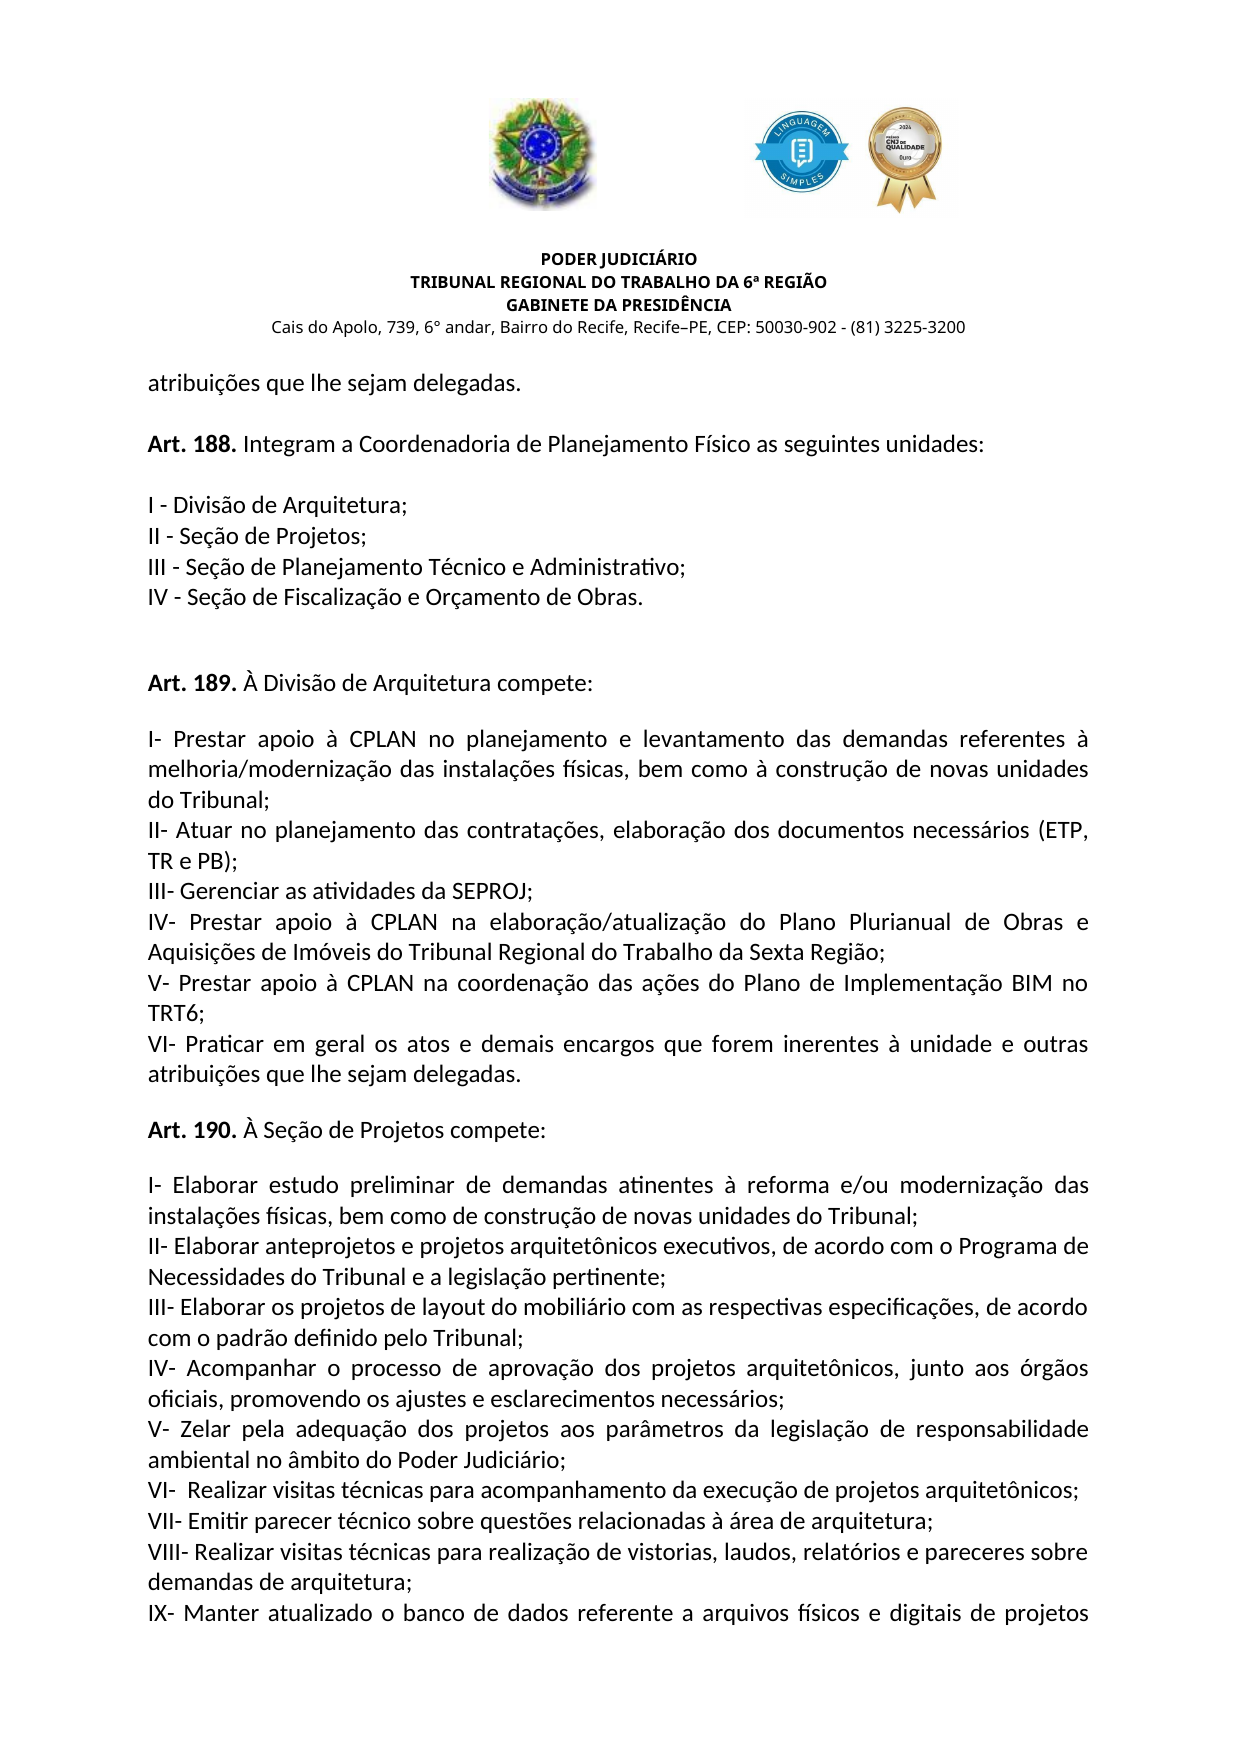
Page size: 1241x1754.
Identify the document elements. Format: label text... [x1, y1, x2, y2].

text I- Prestar apoio à CPLAN no planejamento e levantamento das demandas referentes à melhoria/modernização das instalações físicas, bem como à construção de novas unidades do Tribunal; [148, 723, 1090, 814]
text II- Elaborar anteprojetos e projetos arquitetônicos executivos, de acordo com o Programa de Necessidades do Tribunal e a legislação pertinente; [148, 1231, 1090, 1292]
text IV- Prestar apoio à CPLAN na elaboração/atualização do Plano Plurianual de Obras e Aquisições de Imóveis do Tribunal Regional do Trabalho da Sexta Região; [148, 906, 1090, 967]
text Art. 190. À Seção de Projetos compete: [148, 1114, 1090, 1144]
text II- Atuar no planejamento das contratações, elaboração dos documentos necessários (ETP, TR e PB); [148, 814, 1090, 875]
text IV- Acompanhar o processo de aprovação dos projetos arquitetônicos, junto aos órgãos oficiais, promovendo os ajustes e esclarecimentos necessários; [148, 1353, 1090, 1414]
text III- Gerenciar as atividades da SEPROJ; [148, 875, 1090, 906]
text Art. 188. Integram a Coordenadoria de Planejamento Físico as seguintes unidades: [147, 428, 1090, 459]
text III - Seção de Planejamento Técnico e Administrativo; [147, 551, 1090, 581]
text I- Elaborar estudo preliminar de demandas atinentes à reforma e/ou modernização das instalações físicas, bem como de construção de novas unidades do Tribunal; [148, 1169, 1090, 1231]
text atribuições que lhe sejam delegadas. [147, 367, 1090, 398]
text VII- Emitir parecer técnico sobre questões relacionadas à área de arquitetura; [148, 1505, 1090, 1536]
text VI- Praticar em geral os atos e demais encargos que forem inerentes à unidade e outras atribuições que lhe sejam delegadas. [148, 1028, 1090, 1089]
text III- Elaborar os projetos de layout do mobiliário com as respectivas especificações, de acordo com o padrão definido pelo Tribunal; [148, 1292, 1090, 1353]
text I - Divisão de Arquitetura; [148, 489, 1090, 520]
text IV - Seção de Fiscalização e Orçamento de Obras. [147, 581, 1090, 612]
text II - Seção de Projetos; [148, 520, 1090, 551]
text VIII- Realizar visitas técnicas para realização de vistorias, laudos, relatórios e pareceres sobre demandas de arquitetura; [148, 1536, 1090, 1597]
text V- Prestar apoio à CPLAN na coordenação das ações do Plano de Implementação BIM no TRT6; [148, 967, 1090, 1028]
text VI- Realizar visitas técnicas para acompanhamento da execução de projetos arquitetônicos; [148, 1475, 1090, 1505]
text IX- Manter atualizado o banco de dados referente a arquivos físicos e digitais de projetos [148, 1597, 1090, 1627]
text Art. 189. À Divisão de Arquitetura compete: [148, 667, 1090, 698]
text V- Zelar pela adequação dos projetos aos parâmetros da legislação de responsabilidade ambiental no âmbito do Poder Judiciário; [148, 1414, 1090, 1475]
